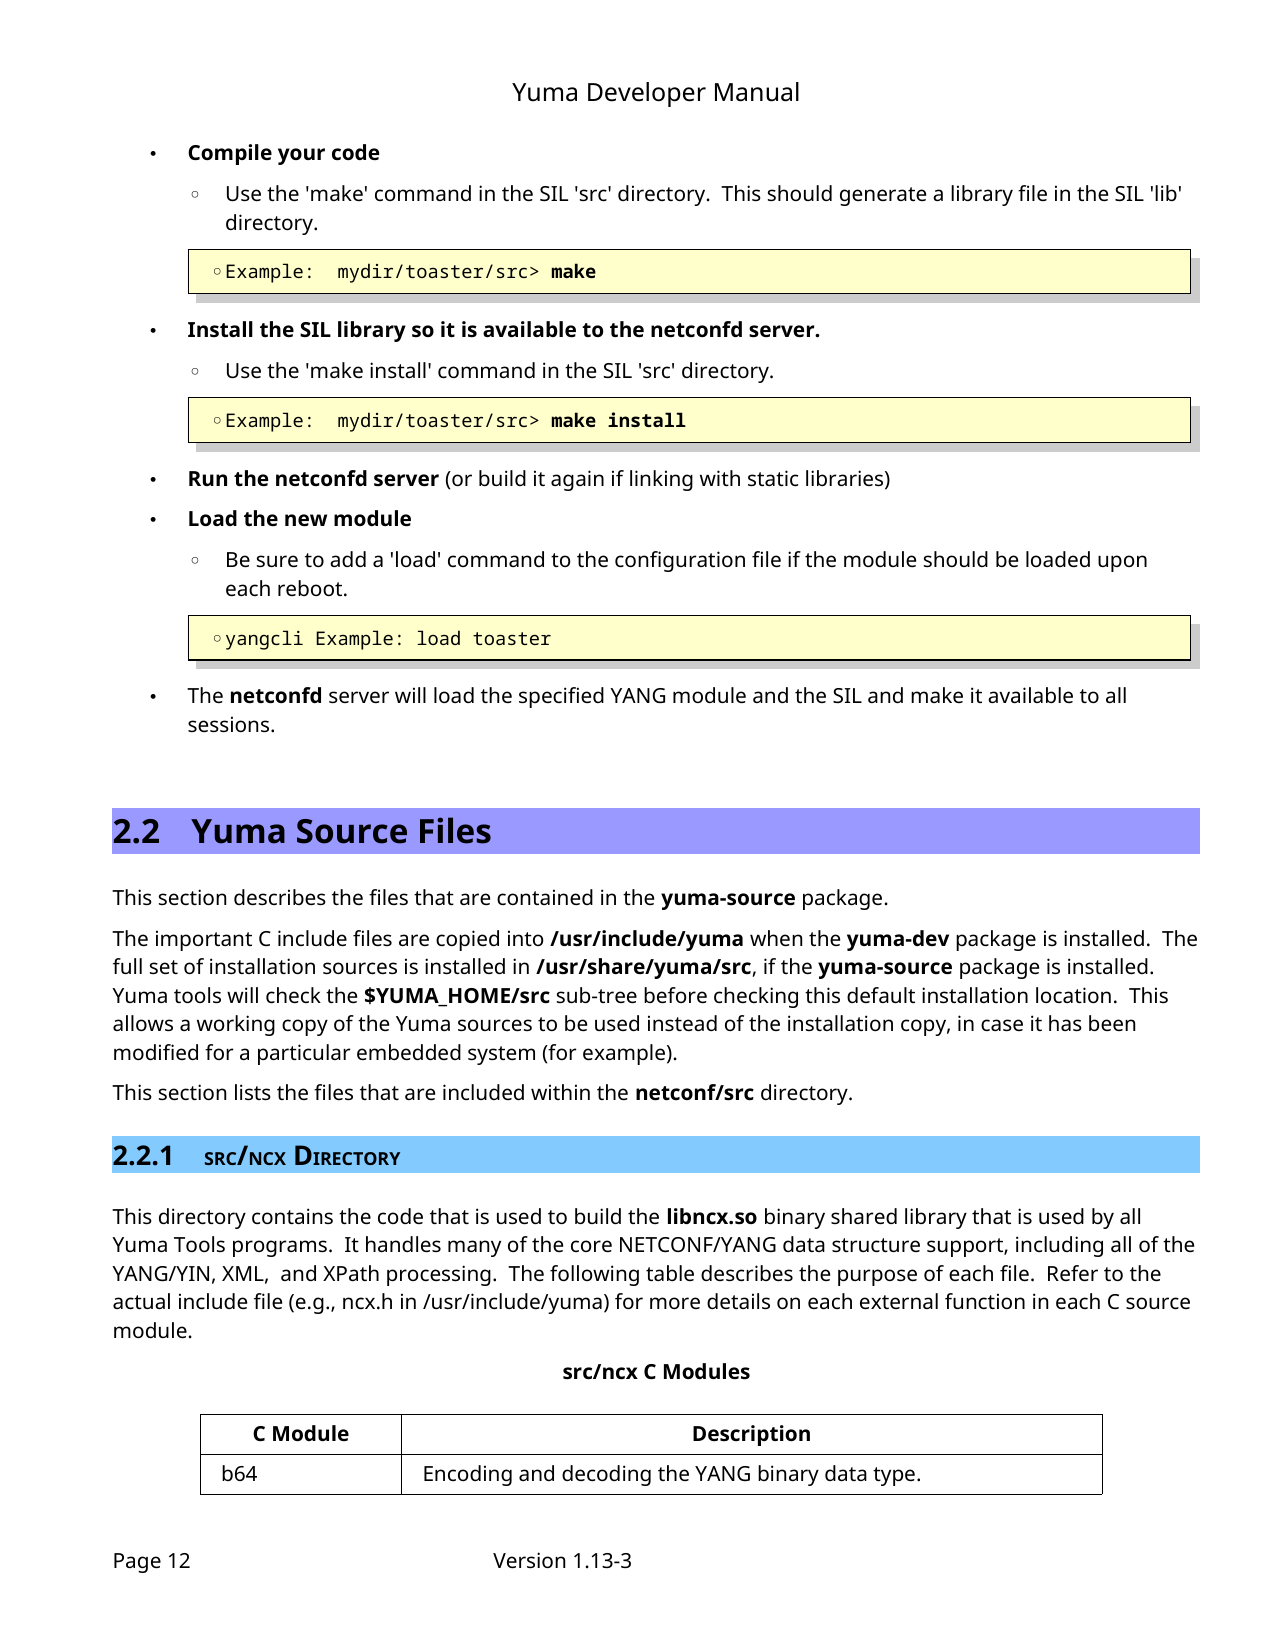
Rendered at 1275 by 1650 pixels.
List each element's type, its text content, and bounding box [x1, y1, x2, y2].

list Load the new module [150, 504, 1200, 533]
list Example: mydir/toaster/src> make [189, 250, 1190, 293]
list Use the 'make' command in the SIL 'src' directory. This should generate a library file in the SIL 'lib' directory. [187, 179, 1200, 236]
list Use the 'make install' command in the SIL 'src' directory. [187, 356, 1200, 385]
table_cell Encoding and decoding the YANG binary data type. [402, 1455, 1102, 1494]
list yangcli Example: load toaster [189, 616, 1190, 659]
list Run the netconfd server (or build it again if linking with static libraries) [150, 464, 1200, 492]
list Example: mydir/toaster/src> make install [189, 398, 1190, 442]
subtitle src/ncx C Modules [127, 1357, 1185, 1385]
text The important C include files are copied into /usr/include/yuma when the yuma-dev package is installed. The full set of installation sources is installed in /usr/share/yuma/src, if the yuma-source package is installed. Yuma tools will check the $YUMA_HOME/src sub-tree before checking this default installation location. This allows a working copy of the Yuma sources to be used instead of the installation copy, in case it has been modified for a particular embedded system (for example). [112, 924, 1200, 1066]
text This section describes the files that are contained in the yuma-source package. [112, 883, 1200, 911]
list Be sure to add a 'load' command to the configuration file if the module should be loaded upon each reboot. [187, 546, 1200, 602]
table_header Description [402, 1415, 1102, 1454]
text This directory contains the code that is used to build the libncx.so binary shared library that is used by all Yuma Tools programs. It handles many of the core NETCONF/YANG data structure support, including all of the YANG/YIN, XML, and XPath processing. The following table describes the purpose of each file. Refer to the actual include file (e.g., ncx.h in /usr/include/yuma) for more details on each external function in each C source module. [112, 1202, 1200, 1344]
table_header C Module [201, 1415, 401, 1454]
text This section lists the files that are included within the netconf/src directory. [112, 1078, 1200, 1107]
subtitle Yuma Source Files [112, 808, 1200, 854]
list Install the SIL library so it is available to the netconfd server. [150, 315, 1200, 344]
table_cell b64 [201, 1455, 401, 1494]
list The netconfd server will load the specified YANG module and the SIL and make it available to all sessions. [150, 681, 1200, 738]
list Compile your code [150, 138, 1200, 167]
subtitle src/ncx Directory [112, 1136, 1200, 1173]
